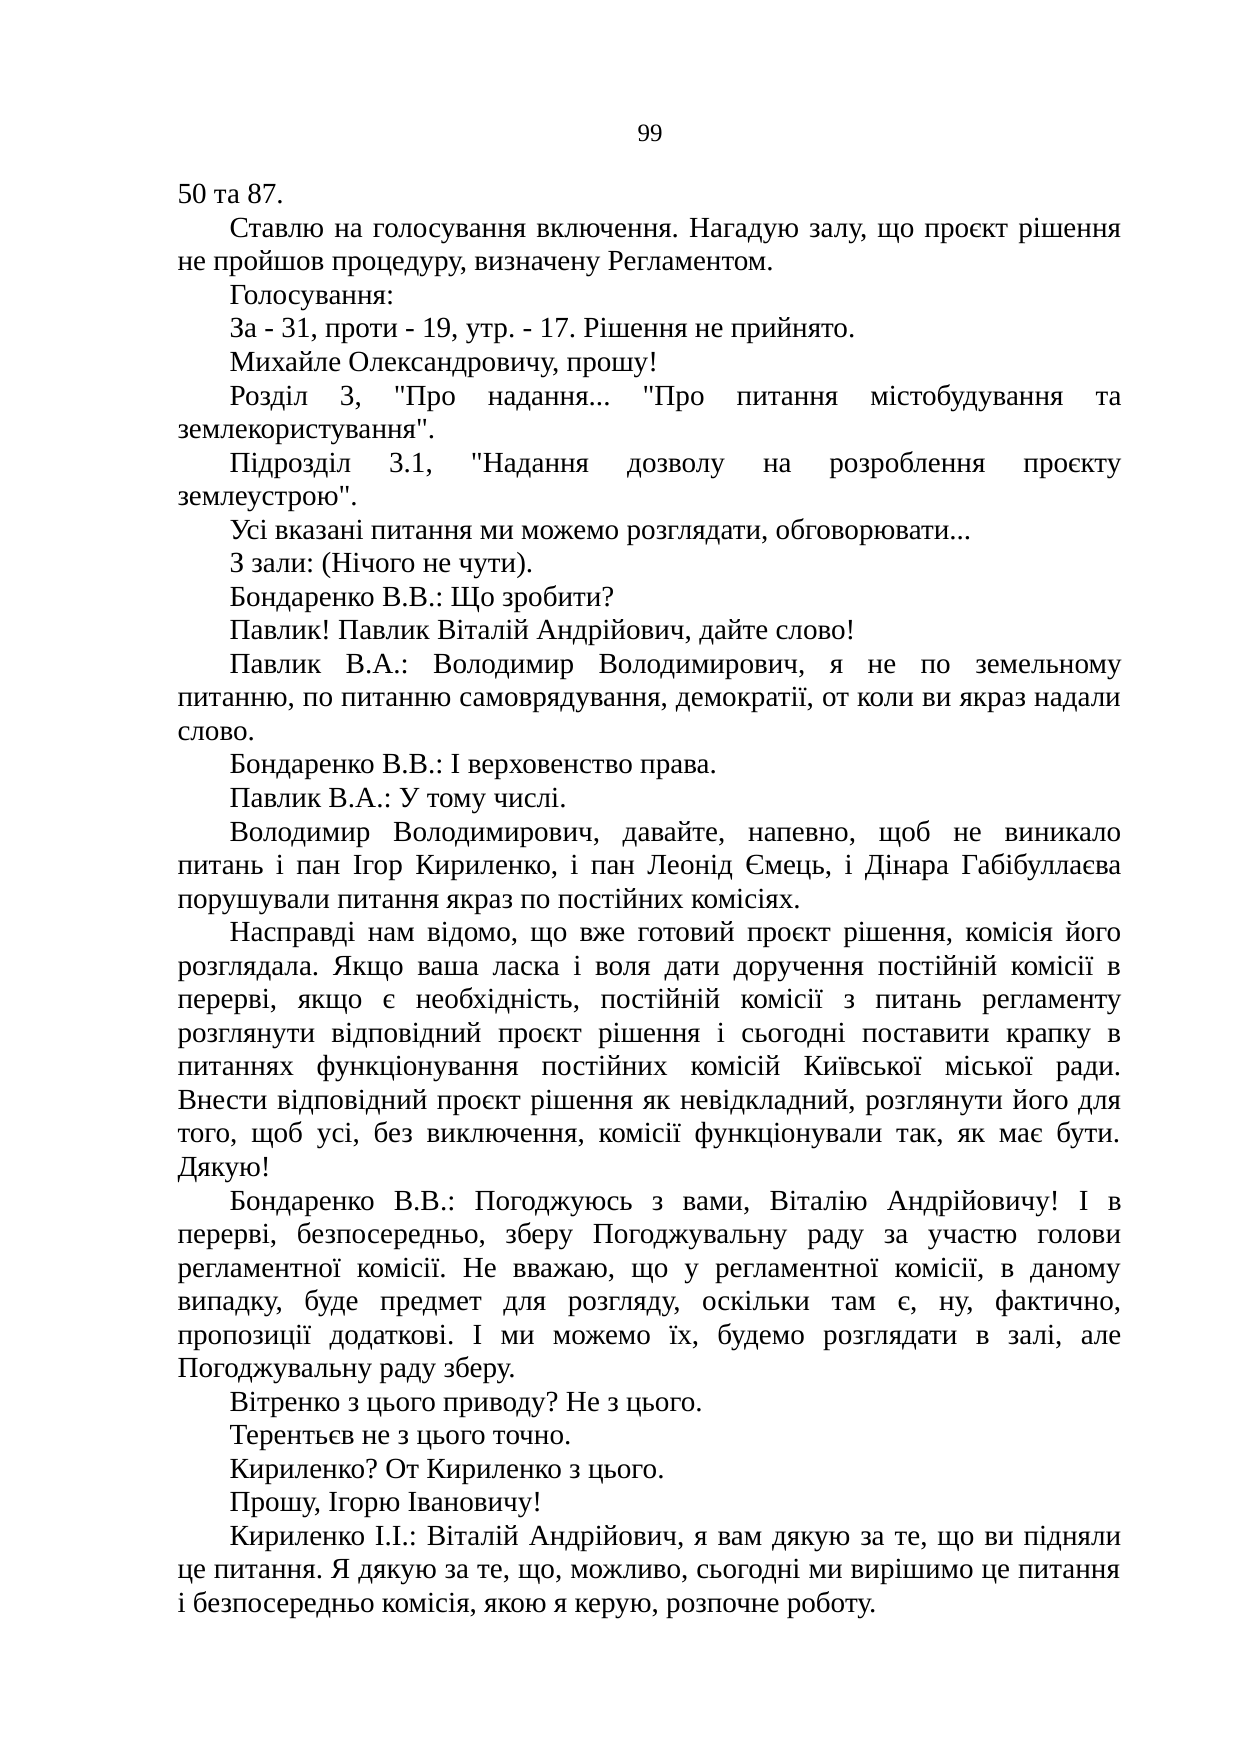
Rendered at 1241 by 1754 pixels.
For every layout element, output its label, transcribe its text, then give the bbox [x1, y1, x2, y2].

text 50 та 87. [177, 176, 1122, 210]
text Голосування: [177, 277, 1122, 311]
text Бондаренко В.В.: Що зробити? [177, 579, 1122, 612]
text Павлик! Павлик Віталій Андрійович, дайте слово! [177, 612, 1122, 646]
text Павлик В.А.: Володимир Володимирович, я не по земельному питанню, по питанню самоврядування, демократії, от коли ви якраз надали слово. [177, 646, 1122, 747]
text Бондаренко В.В.: І верховенство права. [177, 747, 1122, 780]
text Павлик В.А.: У тому числі. [177, 780, 1122, 814]
text Кириленко? От Кириленко з цього. [177, 1451, 1122, 1484]
text Володимир Володимирович, давайте, напевно, щоб не виникало питань і пан Ігор Кириленко, і пан Леонід Ємець, і Дінара Габібуллаєва порушували питання якраз по постійних комісіях. [177, 814, 1122, 914]
text Підрозділ 3.1, "Надання дозволу на розроблення проєкту землеустрою". [177, 445, 1122, 512]
text З зали: (Нічого не чути). [177, 545, 1122, 579]
text Розділ 3, "Про надання... "Про питання містобудування та землекористування". [177, 378, 1122, 445]
text Прошу, Ігорю Івановичу! [177, 1484, 1122, 1518]
text Вітренко з цього приводу? Не з цього. [177, 1384, 1122, 1417]
text Терентьєв не з цього точно. [177, 1417, 1122, 1451]
text Михайле Олександровичу, прошу! [177, 344, 1122, 378]
text Бондаренко В.В.: Погоджуюсь з вами, Віталію Андрійовичу! І в перерві, безпосередньо, зберу Погоджувальну раду за участю голови регламентної комісії. Не вважаю, що у регламентної комісії, в даному випадку, буде предмет для розгляду, оскільки там є, ну, фактично, пропозиції додаткові. І ми можемо їх, будемо розглядати в залі, але Погоджувальну раду зберу. [177, 1183, 1122, 1384]
text Кириленко І.І.: Віталій Андрійович, я вам дякую за те, що ви підняли це питання. Я дякую за те, що, можливо, сьогодні ми вирішимо це питання і безпосередньо комісія, якою я керую, розпочне роботу. [177, 1518, 1122, 1619]
text За - 31, проти - 19, утр. - 17. Рішення не прийнято. [177, 311, 1122, 344]
text Насправді нам відомо, що вже готовий проєкт рішення, комісія його розглядала. Якщо ваша ласка і воля дати доручення постійній комісії в перерві, якщо є необхідність, постійній комісії з питань регламенту розглянути відповідний проєкт рішення і сьогодні поставити крапку в питаннях функціонування постійних комісій Київської міської ради. Внести відповідний проєкт рішення як невідкладний, розглянути його для того, щоб усі, без виключення, комісії функціонували так, як має бути. Дякую! [177, 914, 1122, 1183]
text Ставлю на голосування включення. Нагадую залу, що проєкт рішення не пройшов процедуру, визначену Регламентом. [177, 210, 1122, 277]
text Усі вказані питання ми можемо розглядати, обговорювати... [177, 512, 1122, 545]
